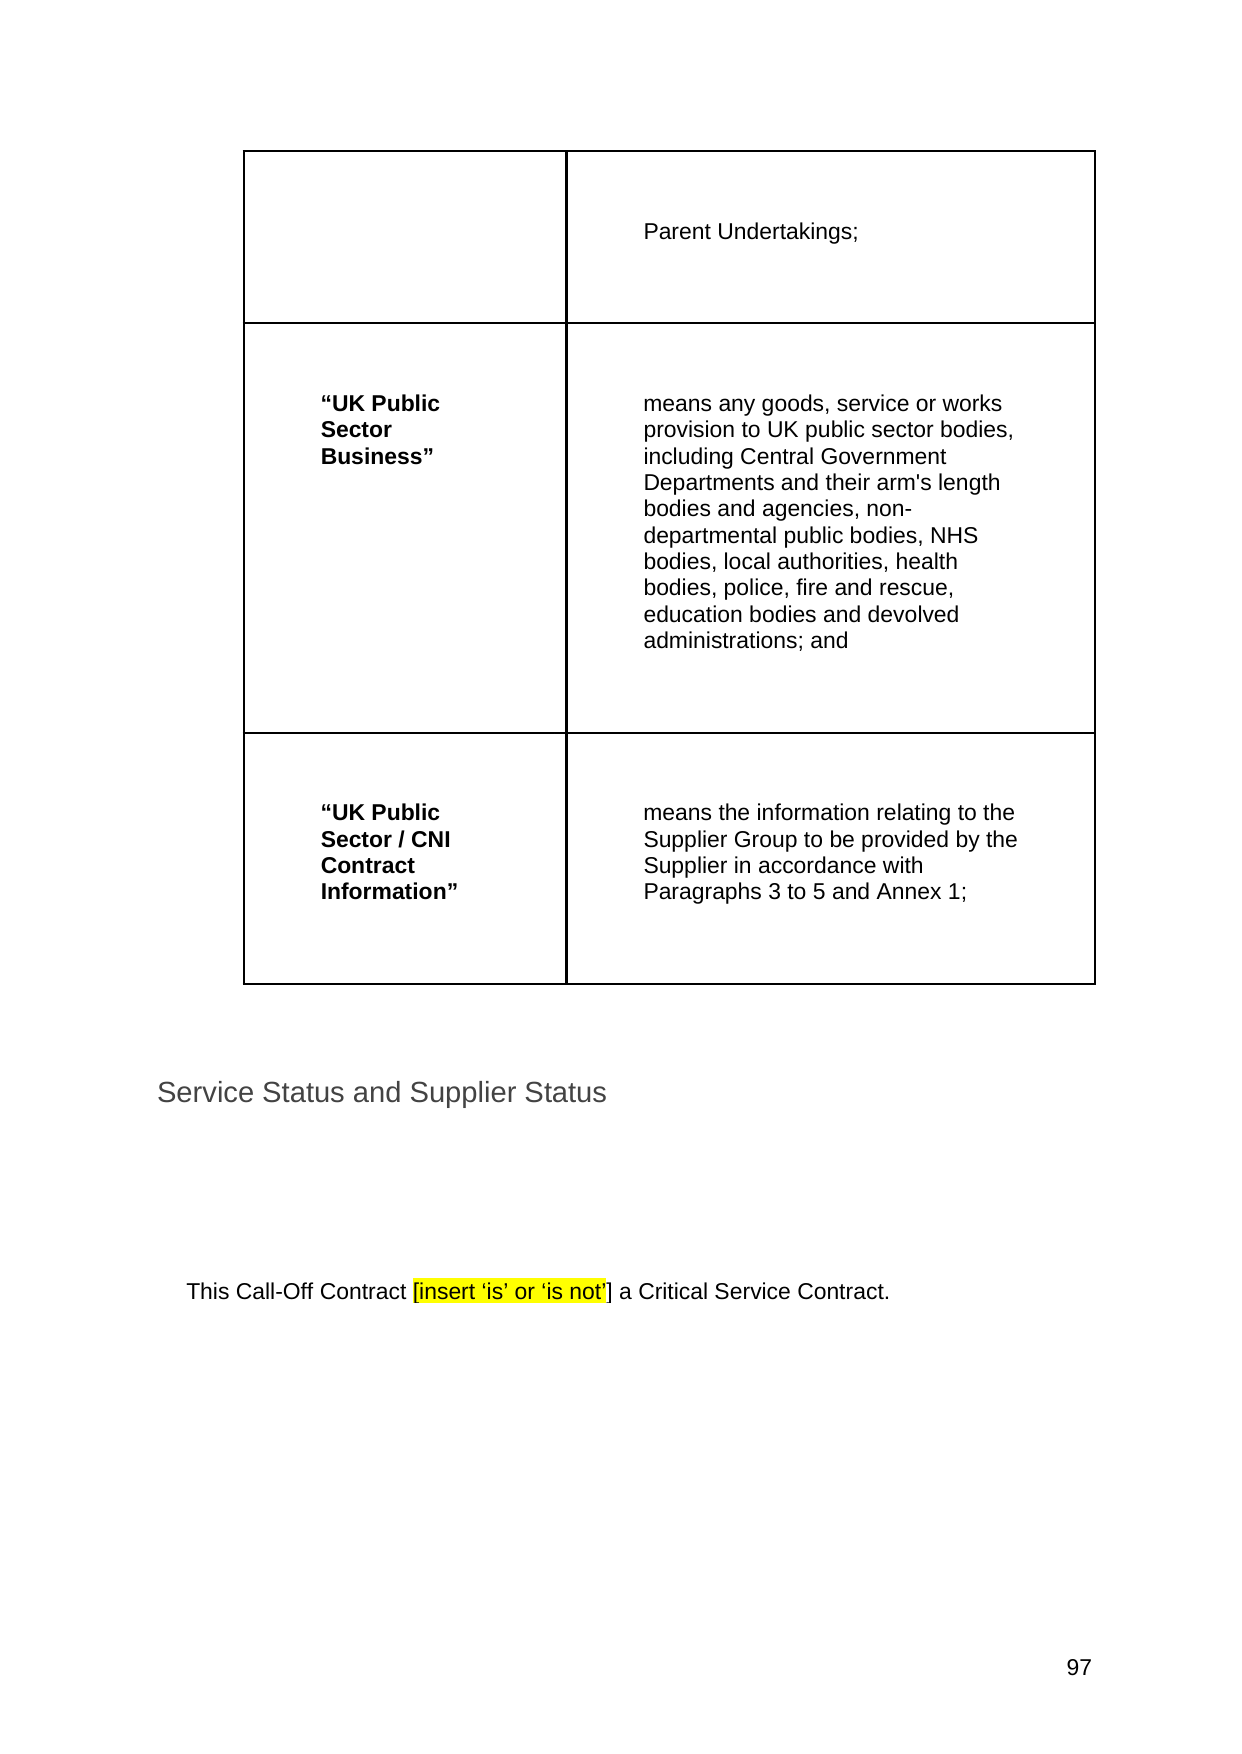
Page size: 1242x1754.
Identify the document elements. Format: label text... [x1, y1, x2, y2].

table_cell Parent Undertakings; [568, 152, 1094, 322]
subtitle Service Status and Supplier Status [92, 1011, 1091, 1174]
table_cell “UK Public Sector Business” [245, 324, 565, 732]
table_cell “UK Public Sector / CNI Contract Information” [245, 734, 565, 983]
table_cell means the information relating to the Supplier Group to be provided by the Supplier in accordance with Paragraphs 3 to 5 and Annex 1; [568, 734, 1094, 983]
table_cell means any goods, service or works provision to UK public sector bodies, including Central Government Departments and their arm's length bodies and agencies, non-departmental public bodies, NHS bodies, local authorities, health bodies, police, fire and rescue, education bodies and devolved administrations; and [568, 324, 1094, 732]
table_cell [245, 152, 565, 322]
subtitle This Call-Off Contract [insert ‘is’ or ‘is not’] a Critical Service Contract. [121, 1213, 1091, 1303]
